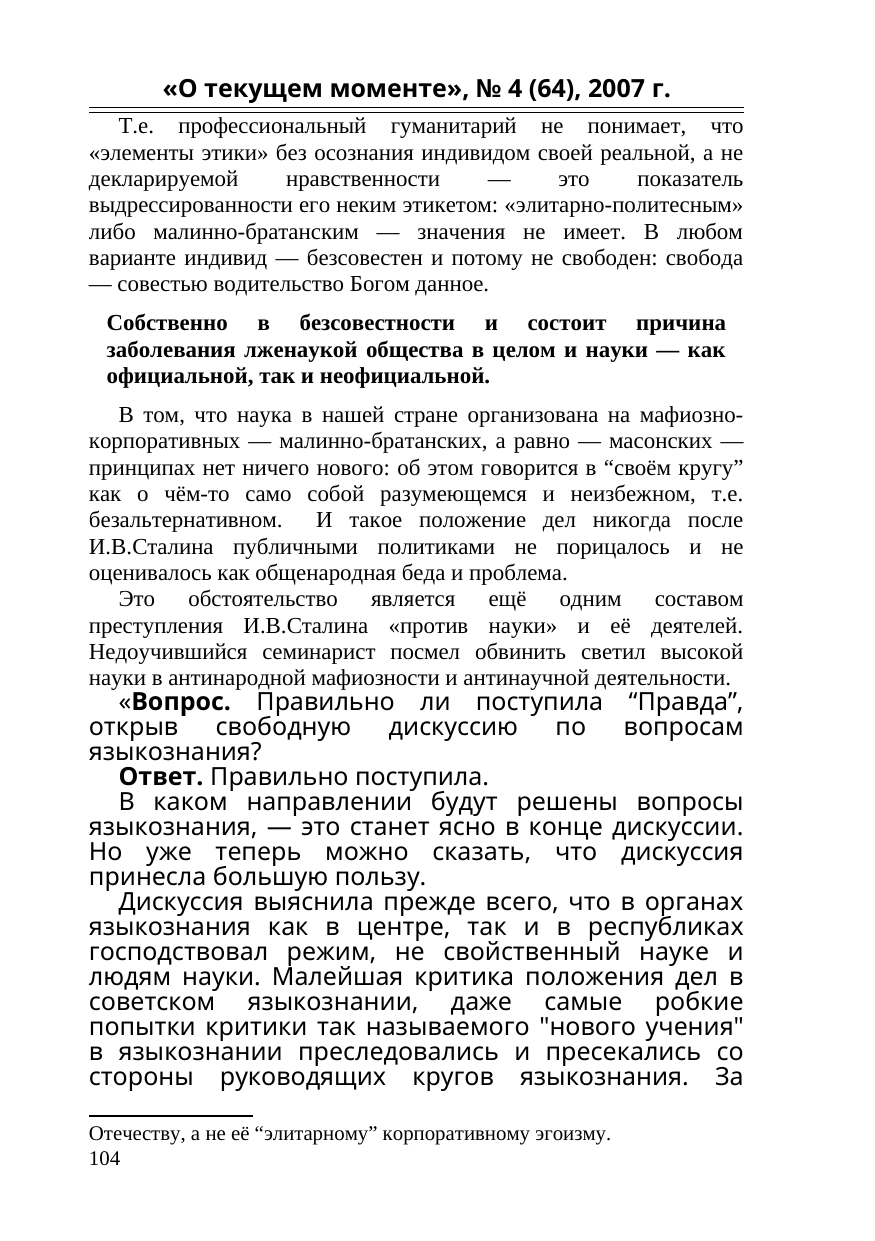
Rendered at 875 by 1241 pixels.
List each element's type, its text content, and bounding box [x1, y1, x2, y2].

text Собственно в безсовестности и состоит причина заболевания лженаукой общества в целом и науки — как официальной, так и неофициальной. [106, 309, 726, 388]
text «Вопрос. Правильно ли поступила “Правда”, открыв свободную дискуссию по вопросам языкознания? [89, 691, 744, 766]
text В каком направлении будут решены вопросы языкознания, — это станет ясно в конце дискуссии. Но уже теперь можно сказать, что дискуссия принесла большую пользу. [89, 791, 744, 891]
text Это обстоятельство является ещё одним составом преступления И.В.Сталина «против науки» и её деятелей. Недоучившийся семинарист посмел обвинить светил высокой науки в антинародной мафиозности и антинаучной деятельности. [89, 585, 744, 691]
text В том, что наука в нашей стране организована на мафиозно-корпоративных — малинно-братанских, а равно — масонских — принципах нет ничего нового: об этом говорится в “своём кругу” как о чём-то само собой разумеющемся и неизбежном, т.е. безальтернативном. И такое положение дел никогда после И.В.Сталина публичными политиками не порицалось и не оценивалось как общенародная беда и проблема. [89, 401, 744, 585]
text Отечеству, а не её “элитарному” корпоративному эгоизму. [89, 1122, 744, 1145]
text Дискуссия выяснила прежде всего, что в органах языкознания как в центре, так и в республиках господствовал режим, не свойственный науке и людям науки. Малейшая критика положения дел в советском языкознании, даже самые робкие попытки критики так называемого "нового учения" в языкознании преследовались и пресекались со стороны руководящих кругов языкознания. За [89, 891, 744, 1091]
text Т.е. профессиональный гуманитарий не понимает, что «элементы этики» без осознания индивидом своей реальной, а не декларируемой нравственности — это показатель выдрессированности его неким этикетом: «элитарно-политесным» либо малинно-братанским — значения не имеет. В любом варианте индивид — безсовестен и потому не свободен: свобода — совестью водительство Богом данное. [89, 113, 744, 297]
text Ответ. Правильно поступила. [89, 766, 744, 791]
